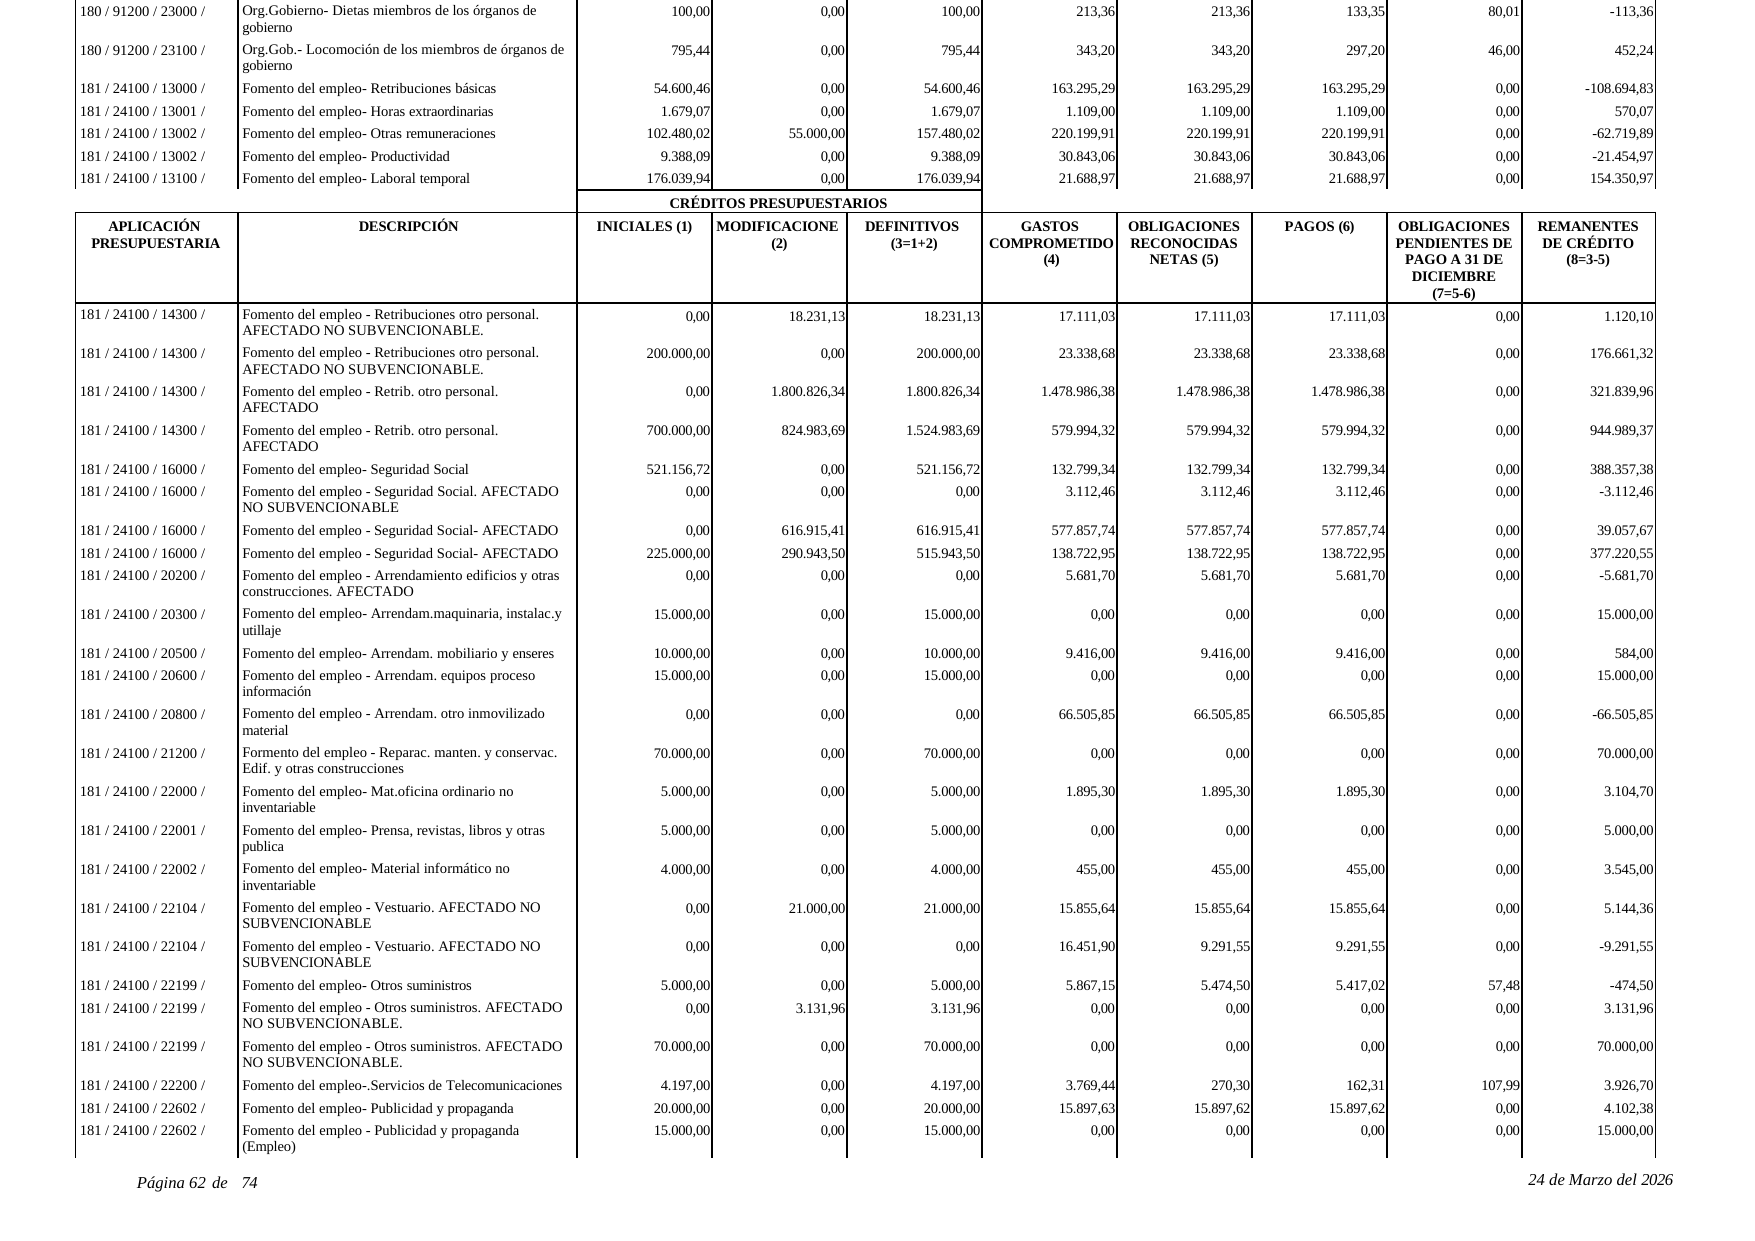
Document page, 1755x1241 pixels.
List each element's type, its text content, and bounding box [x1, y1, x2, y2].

table_cell Fomento del empleo - Retribuciones otro personal. AFECTADO NO SUBVENCIONABLE. [239, 341, 576, 381]
table_cell 521.156,72 [848, 458, 981, 481]
table_cell 17.111,03 [1253, 304, 1386, 341]
table_cell 0,00 [1388, 665, 1521, 703]
table_cell 0,00 [1253, 820, 1386, 858]
table_cell 70.000,00 [848, 1036, 981, 1074]
table_cell 3.926,70 [1523, 1075, 1655, 1097]
table_cell 579.994,32 [1118, 420, 1251, 458]
table_cell INICIALES (1) [578, 213, 711, 302]
table_cell Org.Gob.- Locomoción de los miembros de órganos de gobierno [239, 39, 576, 77]
table_cell 181 / 24100 / 20300 / [76, 603, 237, 642]
table_cell 0,00 [1388, 742, 1521, 781]
table_cell 1.120,10 [1523, 304, 1655, 341]
table_cell 5.144,36 [1523, 897, 1655, 936]
table_cell 70.000,00 [848, 742, 981, 781]
table_cell 39.057,67 [1523, 520, 1655, 542]
table_cell 824.983,69 [713, 420, 846, 458]
table_cell 0,00 [1118, 665, 1251, 703]
table_cell Fomento del empleo- Otras remuneraciones [239, 123, 576, 145]
table_cell 132.799,34 [1118, 458, 1251, 481]
table_cell 157.480,02 [848, 123, 981, 145]
table_cell Fomento del empleo- Otros suministros [239, 975, 576, 997]
table_header CRÉDITOS PRESUPUESTARIOS [578, 191, 981, 212]
table_cell 3.112,46 [1118, 481, 1251, 519]
table_cell 0,00 [1118, 603, 1251, 642]
table_cell 181 / 24100 / 13100 / [76, 168, 237, 189]
table_cell 290.943,50 [713, 542, 846, 564]
table_cell 176.661,32 [1523, 341, 1655, 381]
table_cell 10.000,00 [848, 642, 981, 664]
table_cell -108.694,83 [1523, 78, 1655, 100]
table_cell 181 / 24100 / 22104 / [76, 897, 237, 936]
table_header [75, 189, 576, 212]
table_cell 30.843,06 [983, 145, 1116, 167]
table_cell 0,00 [1388, 997, 1521, 1036]
table_cell 0,00 [578, 304, 711, 341]
table_cell Formento del empleo - Reparac. manten. y conservac. Edif. y otras construcciones [239, 742, 576, 781]
table_header [983, 189, 1655, 212]
table_cell 5.681,70 [983, 565, 1116, 603]
table_cell Fomento del empleo - Arrendam. otro inmovilizado material [239, 703, 576, 742]
table_cell 0,00 [1388, 1120, 1521, 1158]
table_cell 10.000,00 [578, 642, 711, 664]
table_cell 795,44 [848, 39, 981, 77]
table_cell 0,00 [1388, 542, 1521, 564]
table_cell 0,00 [1388, 481, 1521, 519]
table_cell 4.197,00 [578, 1075, 711, 1097]
table_cell 3.104,70 [1523, 781, 1655, 819]
table_cell 18.231,13 [848, 304, 981, 341]
table_cell 0,00 [1388, 100, 1521, 122]
table_cell 0,00 [1388, 123, 1521, 145]
table_cell 0,00 [1253, 665, 1386, 703]
table_cell 20.000,00 [848, 1097, 981, 1119]
table_cell Fomento del empleo - Seguridad Social. AFECTADO NO SUBVENCIONABLE [239, 481, 576, 519]
table_cell 515.943,50 [848, 542, 981, 564]
table_cell 9.291,55 [1118, 936, 1251, 974]
table_cell 0,00 [1253, 997, 1386, 1036]
table_cell -62.719,89 [1523, 123, 1655, 145]
table_cell Fomento del empleo - Retrib. otro personal. AFECTADO [239, 381, 576, 419]
table_cell 0,00 [983, 603, 1116, 642]
table_cell 0,00 [1388, 936, 1521, 974]
table_cell Fomento del empleo - Arrendam. equipos proceso información [239, 665, 576, 703]
table_cell 1.478.986,38 [983, 381, 1116, 419]
table_cell 0,00 [713, 603, 846, 642]
table_cell 15.000,00 [1523, 1120, 1655, 1158]
table_cell 0,00 [1118, 820, 1251, 858]
table_cell 181 / 24100 / 13001 / [76, 100, 237, 122]
table_cell 0,00 [983, 742, 1116, 781]
table_cell 132.799,34 [1253, 458, 1386, 481]
table_cell 181 / 24100 / 21200 / [76, 742, 237, 781]
table_cell 15.000,00 [578, 1120, 711, 1158]
table_cell Fomento del empleo - Seguridad Social- AFECTADO [239, 520, 576, 542]
table_cell 55.000,00 [713, 123, 846, 145]
table_cell 1.109,00 [983, 100, 1116, 122]
table_cell Fomento del empleo- Productividad [239, 145, 576, 167]
table_cell 21.688,97 [1118, 168, 1251, 189]
table_cell 5.000,00 [848, 975, 981, 997]
table_cell 0,00 [1388, 1097, 1521, 1119]
table_cell Fomento del empleo - Vestuario. AFECTADO NO SUBVENCIONABLE [239, 936, 576, 974]
table_cell 181 / 24100 / 22001 / [76, 820, 237, 858]
table_cell 15.855,64 [1118, 897, 1251, 936]
table_cell 0,00 [713, 100, 846, 122]
table_cell 17.111,03 [1118, 304, 1251, 341]
table_cell 20.000,00 [578, 1097, 711, 1119]
table_cell 181 / 24100 / 13000 / [76, 78, 237, 100]
table_cell 0,00 [1118, 742, 1251, 781]
table_cell REMANENTES DE CRÉDITO (8=3-5) [1523, 213, 1655, 302]
table_cell 15.855,64 [983, 897, 1116, 936]
table_cell 181 / 24100 / 22199 / [76, 1036, 237, 1074]
table_cell 181 / 24100 / 20500 / [76, 642, 237, 664]
table_cell Fomento del empleo- Arrendam.maquinaria, instalac.y utillaje [239, 603, 576, 642]
table_cell 0,00 [713, 1097, 846, 1119]
table_cell 180 / 91200 / 23100 / [76, 39, 237, 77]
table_cell 23.338,68 [983, 341, 1116, 381]
table_cell 5.474,50 [1118, 975, 1251, 997]
table_cell 15.897,63 [983, 1097, 1116, 1119]
table_cell -66.505,85 [1523, 703, 1655, 742]
table_cell 5.000,00 [578, 781, 711, 819]
table_cell Fomento del empleo - Retribuciones otro personal. AFECTADO NO SUBVENCIONABLE. [239, 304, 576, 341]
table_cell 15.000,00 [1523, 665, 1655, 703]
table_cell 102.480,02 [578, 123, 711, 145]
table_cell 80,01 [1388, 0, 1521, 39]
table_cell 0,00 [713, 1075, 846, 1097]
table_cell 1.895,30 [983, 781, 1116, 819]
table_cell 343,20 [1118, 39, 1251, 77]
table_cell 0,00 [713, 0, 846, 39]
table_cell 579.994,32 [1253, 420, 1386, 458]
table_cell 181 / 24100 / 20200 / [76, 565, 237, 603]
table_cell 18.231,13 [713, 304, 846, 341]
table_cell 0,00 [578, 936, 711, 974]
table_cell -113,36 [1523, 0, 1655, 39]
table_cell 0,00 [713, 1120, 846, 1158]
table_cell 4.000,00 [848, 858, 981, 897]
table_cell 0,00 [713, 168, 846, 189]
table_cell 162,31 [1253, 1075, 1386, 1097]
table_cell 0,00 [1388, 304, 1521, 341]
table_cell 0,00 [1388, 858, 1521, 897]
table_cell 5.867,15 [983, 975, 1116, 997]
table_cell 66.505,85 [1253, 703, 1386, 742]
table_cell GASTOS COMPROMETIDO (4) [983, 213, 1116, 302]
table_cell 1.679,07 [578, 100, 711, 122]
table_cell Fomento del empleo- Publicidad y propaganda [239, 1097, 576, 1119]
table_cell 388.357,38 [1523, 458, 1655, 481]
table_cell 213,36 [1118, 0, 1251, 39]
table_cell 15.000,00 [1523, 603, 1655, 642]
table_cell 577.857,74 [983, 520, 1116, 542]
table_cell 54.600,46 [848, 78, 981, 100]
table_cell 220.199,91 [983, 123, 1116, 145]
table_cell 3.131,96 [848, 997, 981, 1036]
table_cell 100,00 [848, 0, 981, 39]
table_cell 70.000,00 [1523, 1036, 1655, 1074]
table_cell 700.000,00 [578, 420, 711, 458]
table_cell DEFINITIVOS (3=1+2) [848, 213, 981, 302]
table_cell 66.505,85 [1118, 703, 1251, 742]
table_cell 0,00 [983, 997, 1116, 1036]
table_cell 0,00 [1388, 642, 1521, 664]
table_cell 1.895,30 [1253, 781, 1386, 819]
table_cell 4.102,38 [1523, 1097, 1655, 1119]
table_cell 15.000,00 [578, 603, 711, 642]
table_cell 21.688,97 [983, 168, 1116, 189]
table_cell -5.681,70 [1523, 565, 1655, 603]
table_cell 0,00 [1388, 603, 1521, 642]
table_cell 181 / 24100 / 20600 / [76, 665, 237, 703]
table_cell 5.681,70 [1118, 565, 1251, 603]
table_cell 5.000,00 [1523, 820, 1655, 858]
table_cell 1.800.826,34 [713, 381, 846, 419]
table_cell 15.000,00 [848, 603, 981, 642]
table_cell 0,00 [1388, 381, 1521, 419]
table_cell 0,00 [713, 642, 846, 664]
table_cell Org.Gobierno- Dietas miembros de los órganos de gobierno [239, 0, 576, 39]
table_cell Fomento del empleo - Vestuario. AFECTADO NO SUBVENCIONABLE [239, 897, 576, 936]
table_cell 1.895,30 [1118, 781, 1251, 819]
table_cell 181 / 24100 / 16000 / [76, 520, 237, 542]
table_cell 0,00 [713, 78, 846, 100]
table_cell 154.350,97 [1523, 168, 1655, 189]
table_cell 0,00 [713, 341, 846, 381]
table_cell 343,20 [983, 39, 1116, 77]
table_cell 3.769,44 [983, 1075, 1116, 1097]
table_cell Fomento del empleo - Otros suministros. AFECTADO NO SUBVENCIONABLE. [239, 997, 576, 1036]
table_cell 0,00 [713, 145, 846, 167]
table_cell 0,00 [713, 665, 846, 703]
table_cell 0,00 [1253, 1120, 1386, 1158]
table_cell 0,00 [1388, 1036, 1521, 1074]
table_cell 9.291,55 [1253, 936, 1386, 974]
table_cell 23.338,68 [1253, 341, 1386, 381]
table_cell 181 / 24100 / 22002 / [76, 858, 237, 897]
table_cell MODIFICACIONE (2) [713, 213, 846, 302]
table_cell 181 / 24100 / 14300 / [76, 341, 237, 381]
table_cell 181 / 24100 / 13002 / [76, 123, 237, 145]
table_cell 0,00 [983, 1120, 1116, 1158]
table_cell 321.839,96 [1523, 381, 1655, 419]
table_cell 176.039,94 [578, 168, 711, 189]
table_cell 0,00 [1118, 1036, 1251, 1074]
table_cell 452,24 [1523, 39, 1655, 77]
table_cell 46,00 [1388, 39, 1521, 77]
table_cell 30.843,06 [1253, 145, 1386, 167]
table_cell APLICACIÓN PRESUPUESTARIA [76, 213, 237, 302]
table_cell 577.857,74 [1253, 520, 1386, 542]
table_cell 616.915,41 [848, 520, 981, 542]
table_cell 944.989,37 [1523, 420, 1655, 458]
table_cell 181 / 24100 / 22199 / [76, 997, 237, 1036]
table_cell 0,00 [848, 565, 981, 603]
table_cell 181 / 24100 / 13002 / [76, 145, 237, 167]
table_cell 138.722,95 [983, 542, 1116, 564]
table_cell 9.416,00 [1118, 642, 1251, 664]
table_cell 176.039,94 [848, 168, 981, 189]
table_cell 0,00 [983, 665, 1116, 703]
table_cell Fomento del empleo- Horas extraordinarias [239, 100, 576, 122]
table_cell 0,00 [713, 858, 846, 897]
table_cell 181 / 24100 / 22602 / [76, 1120, 237, 1158]
table_cell 0,00 [983, 820, 1116, 858]
table_cell OBLIGACIONES PENDIENTES DE PAGO A 31 DE DICIEMBRE (7=5-6) [1388, 213, 1521, 302]
table_cell 3.131,96 [1523, 997, 1655, 1036]
table_cell 584,00 [1523, 642, 1655, 664]
table_cell 15.000,00 [848, 1120, 981, 1158]
table_cell 181 / 24100 / 20800 / [76, 703, 237, 742]
table_cell 17.111,03 [983, 304, 1116, 341]
table_cell Fomento del empleo- Retribuciones básicas [239, 78, 576, 100]
table_cell 200.000,00 [578, 341, 711, 381]
table_cell 213,36 [983, 0, 1116, 39]
table_cell 5.000,00 [848, 781, 981, 819]
table_cell 16.451,90 [983, 936, 1116, 974]
table_cell 0,00 [1388, 420, 1521, 458]
table_cell 0,00 [578, 520, 711, 542]
table_cell 0,00 [848, 481, 981, 519]
table_cell 0,00 [713, 742, 846, 781]
table_cell 1.679,07 [848, 100, 981, 122]
table_cell 0,00 [578, 565, 711, 603]
table_cell 1.478.986,38 [1253, 381, 1386, 419]
table_cell 0,00 [1388, 520, 1521, 542]
table_cell 0,00 [1388, 703, 1521, 742]
table_cell 5.681,70 [1253, 565, 1386, 603]
table_cell 200.000,00 [848, 341, 981, 381]
table_cell 163.295,29 [983, 78, 1116, 100]
table_cell 579.994,32 [983, 420, 1116, 458]
table_cell 0,00 [1118, 997, 1251, 1036]
table_cell 570,07 [1523, 100, 1655, 122]
table_cell 181 / 24100 / 14300 / [76, 420, 237, 458]
table_cell 0,00 [1388, 78, 1521, 100]
table_cell 4.197,00 [848, 1075, 981, 1097]
table_cell Fomento del empleo - Seguridad Social- AFECTADO [239, 542, 576, 564]
table_cell 0,00 [1388, 145, 1521, 167]
table_cell 0,00 [713, 565, 846, 603]
table_cell Fomento del empleo- Arrendam. mobiliario y enseres [239, 642, 576, 664]
table_cell 133,35 [1253, 0, 1386, 39]
table_cell Fomento del empleo-.Servicios de Telecomunicaciones [239, 1075, 576, 1097]
table_cell 0,00 [713, 481, 846, 519]
table_cell Fomento del empleo- Prensa, revistas, libros y otras publica [239, 820, 576, 858]
table_cell 132.799,34 [983, 458, 1116, 481]
table_cell 3.112,46 [1253, 481, 1386, 519]
table_cell 521.156,72 [578, 458, 711, 481]
table_cell 9.416,00 [983, 642, 1116, 664]
table_cell 0,00 [1388, 341, 1521, 381]
table_cell 0,00 [713, 703, 846, 742]
table_cell 181 / 24100 / 22104 / [76, 936, 237, 974]
table_cell 0,00 [848, 936, 981, 974]
table_cell 0,00 [713, 458, 846, 481]
table_cell 21.000,00 [713, 897, 846, 936]
table_cell 5.000,00 [578, 975, 711, 997]
table_cell 0,00 [983, 1036, 1116, 1074]
table_cell 270,30 [1118, 1075, 1251, 1097]
table_cell Fomento del empleo- Mat.oficina ordinario no inventariable [239, 781, 576, 819]
table_cell 1.478.986,38 [1118, 381, 1251, 419]
table_cell Fomento del empleo - Otros suministros. AFECTADO NO SUBVENCIONABLE. [239, 1036, 576, 1074]
table_cell 0,00 [713, 820, 846, 858]
table_cell 0,00 [713, 1036, 846, 1074]
table_cell 70.000,00 [578, 742, 711, 781]
table_cell 138.722,95 [1118, 542, 1251, 564]
table_cell 297,20 [1253, 39, 1386, 77]
table_cell 181 / 24100 / 14300 / [76, 381, 237, 419]
table_cell 181 / 24100 / 22602 / [76, 1097, 237, 1119]
table_cell 181 / 24100 / 22000 / [76, 781, 237, 819]
table_cell 180 / 91200 / 23000 / [76, 0, 237, 39]
table_cell 0,00 [578, 381, 711, 419]
table_cell 1.524.983,69 [848, 420, 981, 458]
table_cell 3.545,00 [1523, 858, 1655, 897]
table_cell 0,00 [1388, 820, 1521, 858]
table_cell 181 / 24100 / 14300 / [76, 304, 237, 341]
table_cell 4.000,00 [578, 858, 711, 897]
table_cell 181 / 24100 / 16000 / [76, 542, 237, 564]
table_cell 0,00 [1388, 897, 1521, 936]
table_cell 220.199,91 [1118, 123, 1251, 145]
table_cell 3.112,46 [983, 481, 1116, 519]
table_cell 15.855,64 [1253, 897, 1386, 936]
table_cell 0,00 [1253, 603, 1386, 642]
table_cell 0,00 [1388, 565, 1521, 603]
table_cell 5.000,00 [848, 820, 981, 858]
table_cell 225.000,00 [578, 542, 711, 564]
table_cell 15.897,62 [1118, 1097, 1251, 1119]
table_cell Fomento del empleo - Arrendamiento edificios y otras construcciones. AFECTADO [239, 565, 576, 603]
table_cell 0,00 [578, 703, 711, 742]
table_cell 21.000,00 [848, 897, 981, 936]
table_cell 9.388,09 [578, 145, 711, 167]
table_cell DESCRIPCIÓN [239, 213, 576, 302]
table_cell Fomento del empleo - Retrib. otro personal. AFECTADO [239, 420, 576, 458]
table_cell 181 / 24100 / 22199 / [76, 975, 237, 997]
table_cell Fomento del empleo- Material informático no inventariable [239, 858, 576, 897]
table_cell Fomento del empleo- Laboral temporal [239, 168, 576, 189]
table_cell 0,00 [578, 997, 711, 1036]
table_cell 70.000,00 [578, 1036, 711, 1074]
table_cell -9.291,55 [1523, 936, 1655, 974]
table_cell Fomento del empleo - Publicidad y propaganda (Empleo) [239, 1120, 576, 1158]
table_cell 0,00 [1388, 168, 1521, 189]
table_cell 377.220,55 [1523, 542, 1655, 564]
table_cell PAGOS (6) [1253, 213, 1386, 302]
table_cell 0,00 [1388, 458, 1521, 481]
table_cell 181 / 24100 / 22200 / [76, 1075, 237, 1097]
table_cell 1.109,00 [1118, 100, 1251, 122]
table_cell 0,00 [848, 703, 981, 742]
table_cell 163.295,29 [1253, 78, 1386, 100]
table_cell 181 / 24100 / 16000 / [76, 481, 237, 519]
table_cell -474,50 [1523, 975, 1655, 997]
table_cell Fomento del empleo- Seguridad Social [239, 458, 576, 481]
table_cell 0,00 [1253, 742, 1386, 781]
table_cell 455,00 [1118, 858, 1251, 897]
table_cell 0,00 [713, 781, 846, 819]
table_cell 1.109,00 [1253, 100, 1386, 122]
table_cell 5.417,02 [1253, 975, 1386, 997]
table_cell 66.505,85 [983, 703, 1116, 742]
table_cell 0,00 [578, 481, 711, 519]
table_cell 616.915,41 [713, 520, 846, 542]
table_cell 57,48 [1388, 975, 1521, 997]
table_cell 163.295,29 [1118, 78, 1251, 100]
table_cell -3.112,46 [1523, 481, 1655, 519]
table_cell 181 / 24100 / 16000 / [76, 458, 237, 481]
table_cell 15.897,62 [1253, 1097, 1386, 1119]
table_cell 3.131,96 [713, 997, 846, 1036]
table_cell 1.800.826,34 [848, 381, 981, 419]
table_cell 577.857,74 [1118, 520, 1251, 542]
table_cell 70.000,00 [1523, 742, 1655, 781]
table_cell 5.000,00 [578, 820, 711, 858]
table_cell 0,00 [1118, 1120, 1251, 1158]
table_cell 15.000,00 [848, 665, 981, 703]
table_cell 0,00 [578, 897, 711, 936]
table_cell 0,00 [1388, 781, 1521, 819]
table_cell 30.843,06 [1118, 145, 1251, 167]
table_cell 9.416,00 [1253, 642, 1386, 664]
table_cell 54.600,46 [578, 78, 711, 100]
table_cell 21.688,97 [1253, 168, 1386, 189]
table_cell 0,00 [713, 975, 846, 997]
table_cell 23.338,68 [1118, 341, 1251, 381]
table_cell 0,00 [713, 39, 846, 77]
table_cell 107,99 [1388, 1075, 1521, 1097]
table_cell 455,00 [983, 858, 1116, 897]
table_cell 138.722,95 [1253, 542, 1386, 564]
table_cell 220.199,91 [1253, 123, 1386, 145]
table_cell -21.454,97 [1523, 145, 1655, 167]
table_cell 15.000,00 [578, 665, 711, 703]
table_cell 455,00 [1253, 858, 1386, 897]
table_cell 795,44 [578, 39, 711, 77]
table_cell 9.388,09 [848, 145, 981, 167]
table_cell 100,00 [578, 0, 711, 39]
table_cell OBLIGACIONES RECONOCIDAS NETAS (5) [1118, 213, 1251, 302]
table_cell 0,00 [713, 936, 846, 974]
table_cell 0,00 [1253, 1036, 1386, 1074]
